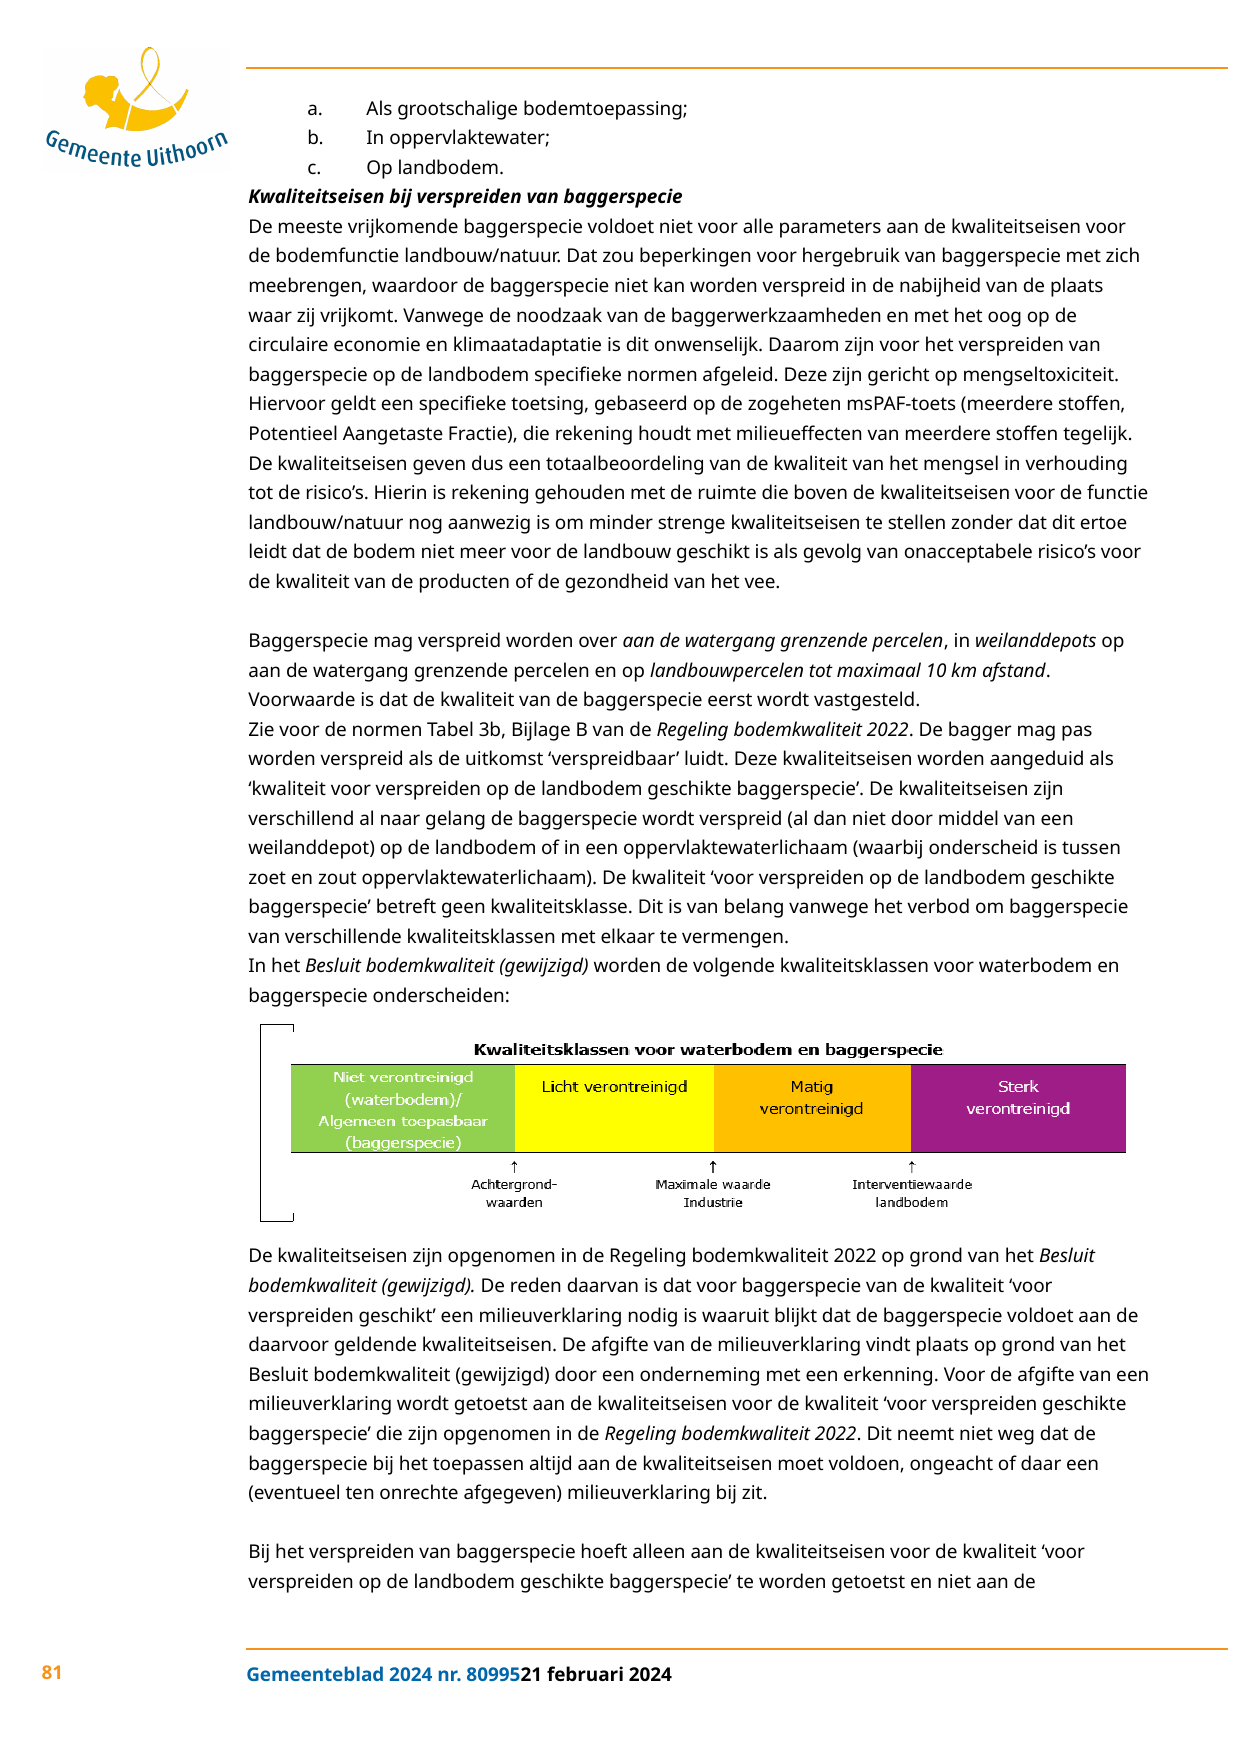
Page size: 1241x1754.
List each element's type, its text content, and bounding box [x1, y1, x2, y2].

list In oppervlaktewater; [307, 124, 1152, 150]
text Kwaliteitseisen bij verspreiden van baggerspecie [248, 183, 1152, 209]
text In het Besluit bodemkwaliteit (gewijzigd) worden de volgende kwaliteitsklassen voor waterbodem en baggerspecie onderscheiden: [248, 953, 1152, 1008]
text De kwaliteitseisen zijn opgenomen in de Regeling bodemkwaliteit 2022 op grond van het Besluit bodemkwaliteit (gewijzigd). De reden daarvan is dat voor baggerspecie van de kwaliteit ‘voor verspreiden geschikt’ een milieuverklaring nodig is waaruit blijkt dat de baggerspecie voldoet aan de daarvoor geldende kwaliteitseisen. De afgifte van de milieuverklaring vindt plaats op grond van het Besluit bodemkwaliteit (gewijzigd) door een onderneming met een erkenning. Voor de afgifte van een milieuverklaring wordt getoetst aan de kwaliteitseisen voor de kwaliteit ‘voor verspreiden geschikte baggerspecie’ die zijn opgenomen in de Regeling bodemkwaliteit 2022. Dit neemt niet weg dat de baggerspecie bij het toepassen altijd aan de kwaliteitseisen moet voldoen, ongeacht of daar een (eventueel ten onrechte afgegeven) milieuverklaring bij zit. [248, 1243, 1152, 1505]
text Baggerspecie mag verspreid worden over aan de watergang grenzende percelen, in weilanddepots op aan de watergang grenzende percelen en op landbouwpercelen tot maximaal 10 km afstand. Voorwaarde is dat de kwaliteit van de baggerspecie eerst wordt vastgesteld. [248, 627, 1152, 712]
list Als grootschalige bodemtoepassing; [307, 95, 1152, 121]
list Op landbodem. [307, 154, 1152, 180]
text De meeste vrijkomende baggerspecie voldoet niet voor alle parameters aan de kwaliteitseisen voor de bodemfunctie landbouw/natuur. Dat zou beperkingen voor hergebruik van baggerspecie met zich meebrengen, waardoor de baggerspecie niet kan worden verspreid in de nabijheid van de plaats waar zij vrijkomt. Vanwege de noodzaak van de baggerwerkzaamheden en met het oog op de circulaire economie en klimaatadaptatie is dit onwenselijk. Daarom zijn voor het verspreiden van baggerspecie op de landbodem specifieke normen afgeleid. Deze zijn gericht op mengseltoxiciteit. Hiervoor geldt een specifieke toetsing, gebaseerd op de zogeheten msPAF-toets (meerdere stoffen, Potentieel Aangetaste Fractie), die rekening houdt met milieueffecten van meerdere stoffen tegelijk. De kwaliteitseisen geven dus een totaalbeoordeling van de kwaliteit van het mengsel in verhouding tot de risico’s. Hierin is rekening gehouden met de ruimte die boven de kwaliteitseisen voor de functie landbouw/natuur nog aanwezig is om minder strenge kwaliteitseisen te stellen zonder dat dit ertoe leidt dat de bodem niet meer voor de landbouw geschikt is als gevolg van onacceptabele risico’s voor de kwaliteit van de producten of de gezondheid van het vee. [248, 213, 1152, 594]
picture [41, 47, 231, 172]
text Zie voor de normen Tabel 3b, Bijlage B van de Regeling bodemkwaliteit 2022. De bagger mag pas worden verspreid als de uitkomst ‘verspreidbaar’ luidt. Deze kwaliteitseisen worden aangeduid als ‘kwaliteit voor verspreiden op de landbodem geschikte baggerspecie’. De kwaliteitseisen zijn verschillend al naar gelang de baggerspecie wordt verspreid (al dan niet door middel van een weilanddepot) op de landbodem of in een oppervlaktewaterlichaam (waarbij onderscheid is tussen zoet en zout oppervlaktewaterlichaam). De kwaliteit ‘voor verspreiden op de landbodem geschikte baggerspecie’ betreft geen kwaliteitsklasse. Dit is van belang vanwege het verbod om baggerspecie van verschillende kwaliteitsklassen met elkaar te vermengen. [248, 716, 1152, 949]
text Bij het verspreiden van baggerspecie hoeft alleen aan de kwaliteitseisen voor de kwaliteit ‘voor verspreiden op de landbodem geschikte baggerspecie’ te worden getoetst en niet aan de [248, 1538, 1152, 1594]
picture [268, 1032, 1173, 1213]
